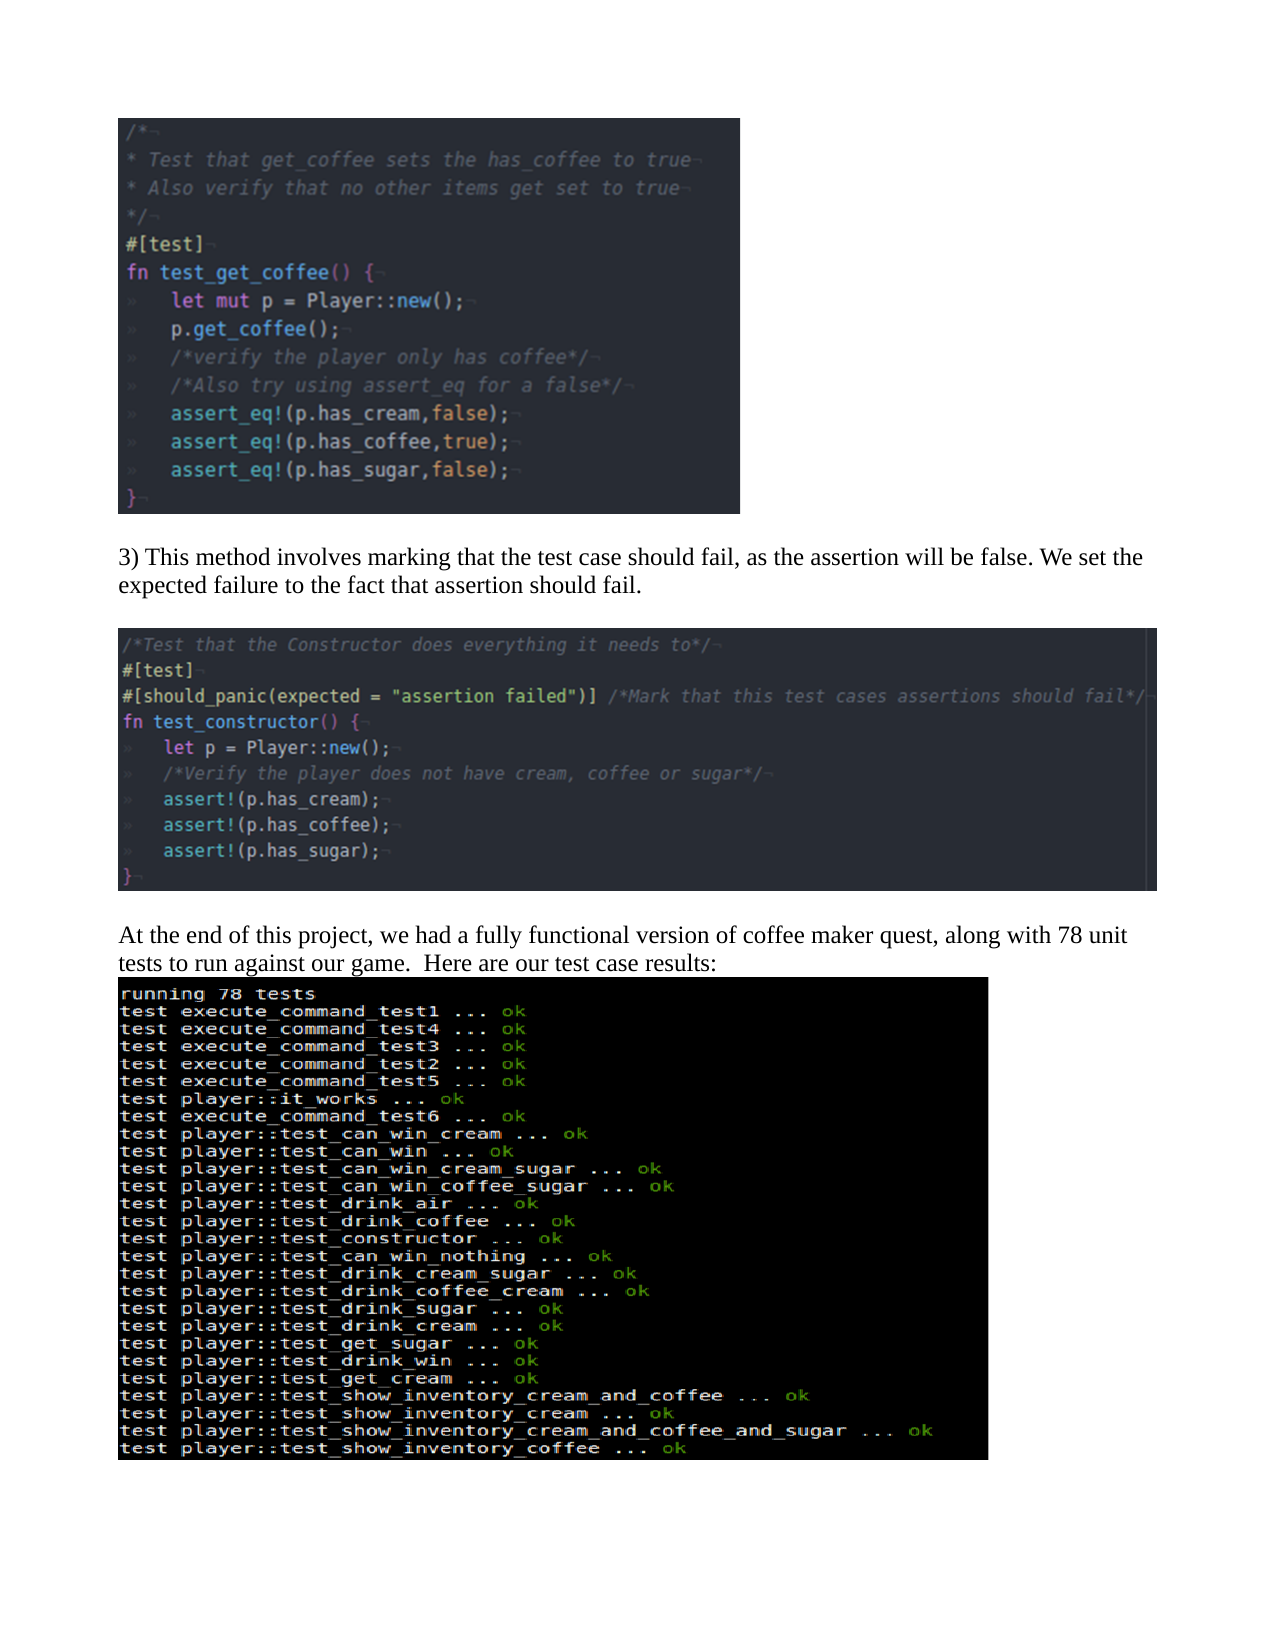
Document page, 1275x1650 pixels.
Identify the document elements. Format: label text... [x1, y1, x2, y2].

text At the end of this project, we had a fully functional version of coffee maker quest, along with 78 unit tests to run against our game. Here are our test case results: [118, 920, 1157, 977]
text 3) This method involves marking that the test case should fail, as the assertion will be false. We set the expected failure to the fact that assertion should fail. [118, 542, 1157, 599]
